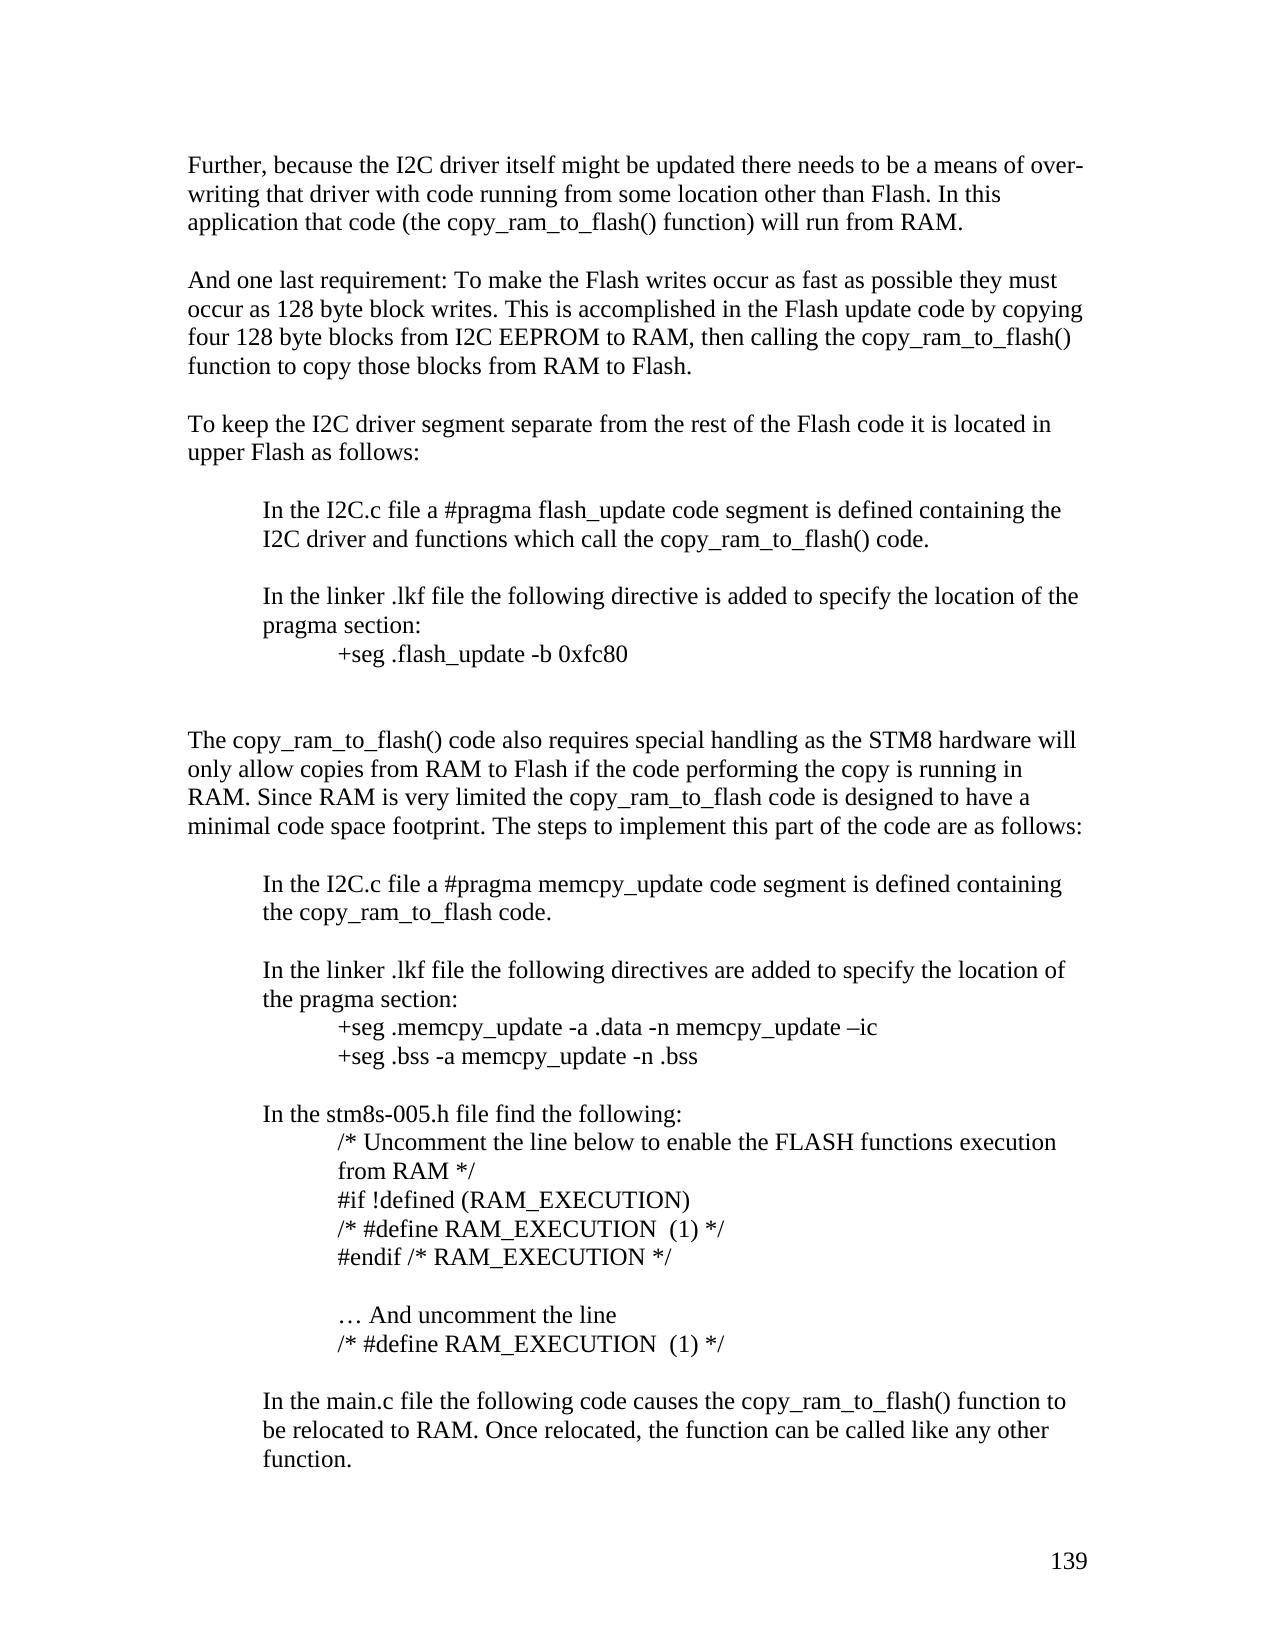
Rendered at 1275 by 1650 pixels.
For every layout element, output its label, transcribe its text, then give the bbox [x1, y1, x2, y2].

text Further, because the I2C driver itself might be updated there needs to be a means of over-writing that driver with code running from some location other than Flash. In this application that code (the copy_ram_to_flash() function) will run from RAM. [187, 150, 1087, 236]
text The copy_ram_to_flash() code also requires special handling as the STM8 hardware will only allow copies from RAM to Flash if the code performing the copy is running in RAM. Since RAM is very limited the copy_ram_to_flash code is designed to have a minimal code space footprint. The steps to implement this part of the code are as follows: [187, 725, 1087, 840]
text #endif /* RAM_EXECUTION */ [337, 1242, 1087, 1271]
text +seg .bss -a memcpy_update -n .bss [337, 1041, 1087, 1070]
text +seg .flash_update -b 0xfc80 [262, 639, 1087, 667]
text In the linker .lkf file the following directive is added to specify the location of the pragma section: [262, 581, 1087, 639]
text In the I2C.c file a #pragma flash_update code segment is defined containing the I2C driver and functions which call the copy_ram_to_flash() code. [262, 495, 1087, 552]
text In the stm8s-005.h file find the following: [262, 1099, 1087, 1127]
text /* #define RAM_EXECUTION (1) */ [337, 1329, 1087, 1357]
text In the linker .lkf file the following directives are added to specify the location of the pragma section: [262, 955, 1087, 1012]
text /* Uncomment the line below to enable the FLASH functions execution from RAM */ [337, 1127, 1087, 1185]
text #if !defined (RAM_EXECUTION) [337, 1185, 1087, 1214]
text And one last requirement: To make the Flash writes occur as fast as possible they must occur as 128 byte block writes. This is accomplished in the Flash update code by copying four 128 byte blocks from I2C EEPROM to RAM, then calling the copy_ram_to_flash() function to copy those blocks from RAM to Flash. [187, 265, 1087, 380]
text In the main.c file the following code causes the copy_ram_to_flash() function to be relocated to RAM. Once relocated, the function can be called like any other function. [262, 1386, 1087, 1472]
text In the I2C.c file a #pragma memcpy_update code segment is defined containing the copy_ram_to_flash code. [262, 869, 1087, 926]
text To keep the I2C driver segment separate from the rest of the Flash code it is located in upper Flash as follows: [187, 409, 1087, 466]
text … And uncomment the line [337, 1300, 1087, 1329]
text +seg .memcpy_update -a .data -n memcpy_update –ic [337, 1012, 1087, 1041]
text /* #define RAM_EXECUTION (1) */ [337, 1214, 1087, 1242]
